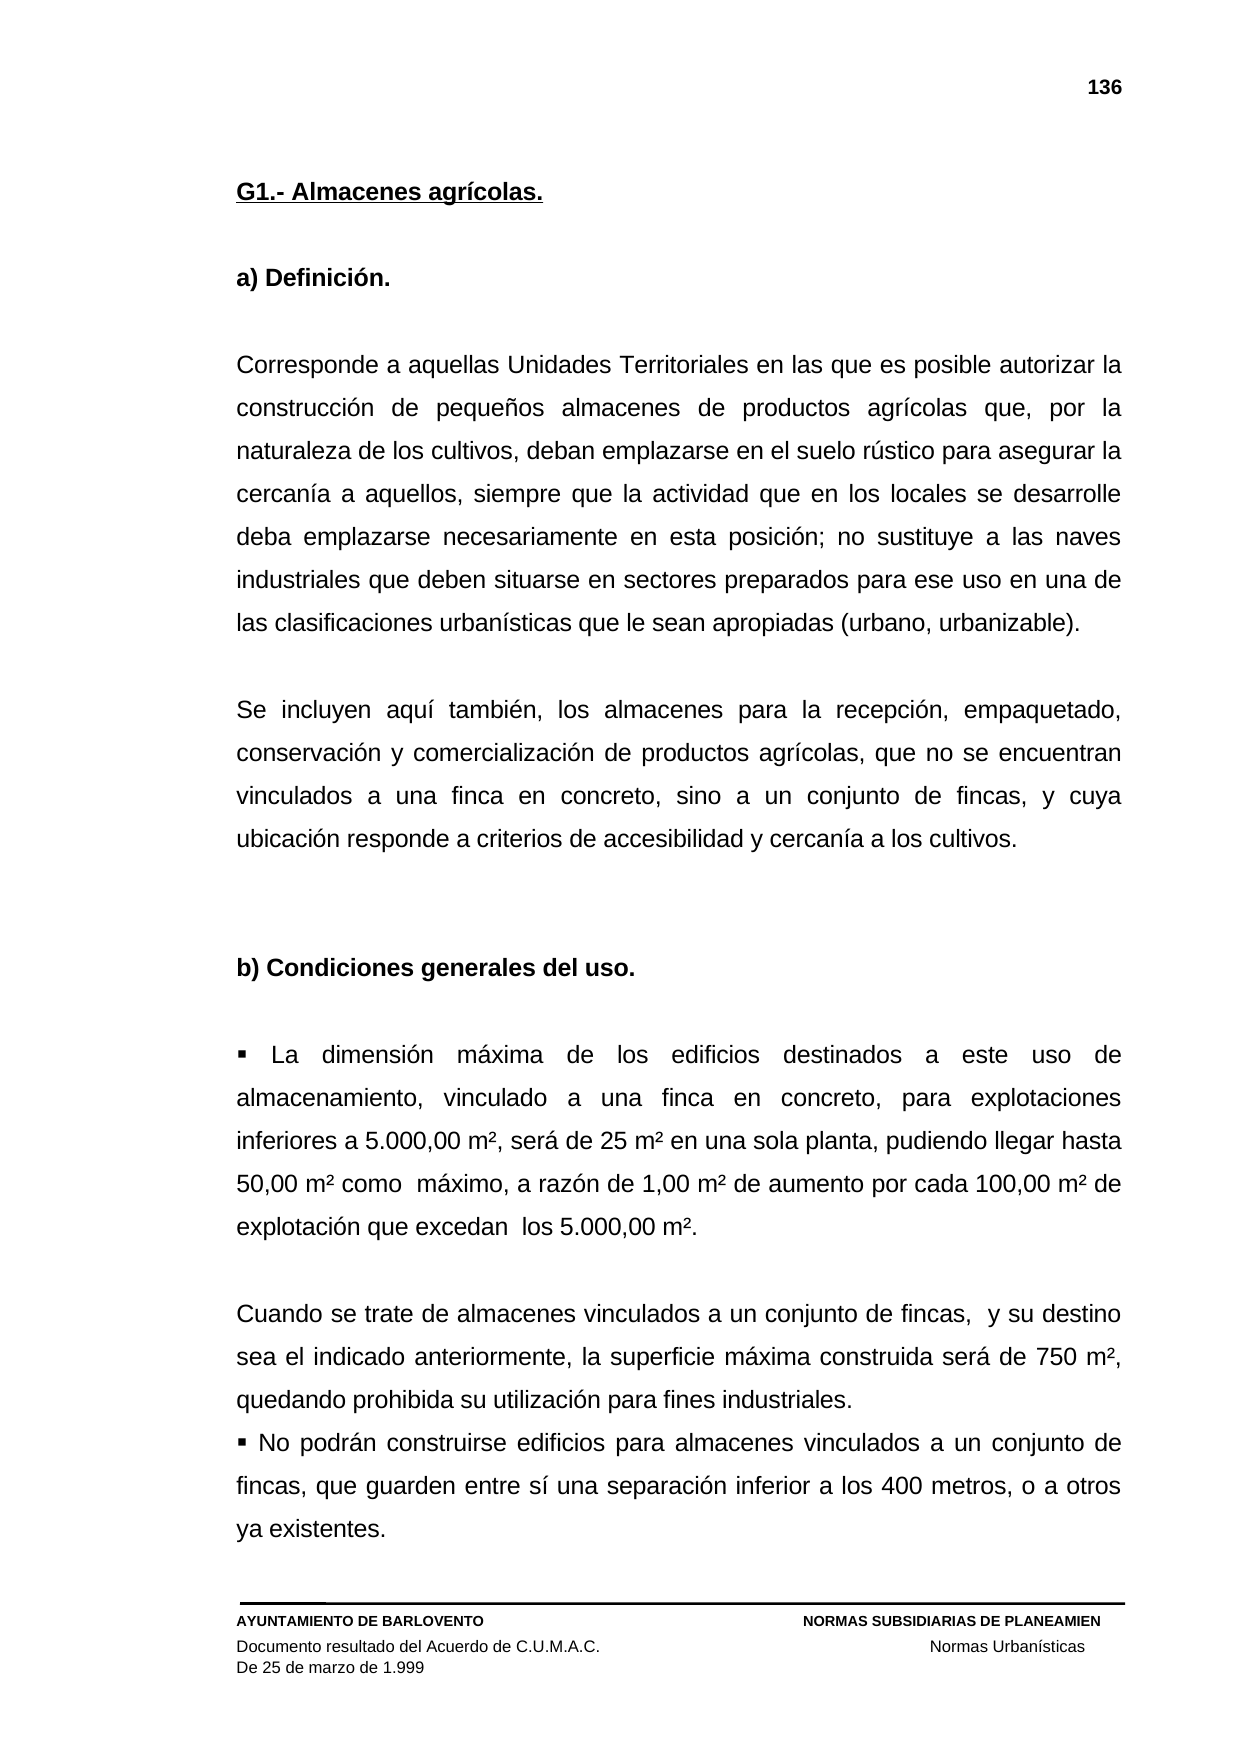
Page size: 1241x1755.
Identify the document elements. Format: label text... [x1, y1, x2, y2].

text b) Condiciones generales del uso. [236, 953, 1122, 982]
text  No podrán construirse edificios para almacenes vinculados a un conjunto de fincas, que guarden entre sí una separación inferior a los 400 metros, o a otros ya existentes. [236, 1428, 1122, 1543]
text Se incluyen aquí también, los almacenes para la recepción, empaquetado, conservación y comercialización de productos agrícolas, que no se encuentran vinculados a una finca en concreto, sino a un conjunto de fincas, y cuya ubicación responde a criterios de accesibilidad y cercanía a los cultivos. [236, 695, 1122, 853]
text Corresponde a aquellas Unidades Territoriales en las que es posible autorizar la construcción de pequeños almacenes de productos agrícolas que, por la naturaleza de los cultivos, deban emplazarse en el suelo rústico para asegurar la cercanía a aquellos, siempre que la actividad que en los locales se desarrolle deba emplazarse necesariamente en esta posición; no sustituye a las naves industriales que deben situarse en sectores preparados para ese uso en una de las clasificaciones urbanísticas que le sean apropiadas (urbano, urbanizable). [236, 350, 1122, 637]
text Cuando se trate de almacenes vinculados a un conjunto de fincas, y su destino sea el indicado anteriormente, la superficie máxima construida será de 750 m², quedando prohibida su utilización para fines industriales. [236, 1298, 1122, 1413]
text a) Definición. [236, 263, 1122, 292]
text  La dimensión máxima de los edificios destinados a este uso de almacenamiento, vinculado a una finca en concreto, para explotaciones inferiores a 5.000,00 m², será de 25 m² en una sola planta, pudiendo llegar hasta 50,00 m² como máximo, a razón de 1,00 m² de aumento por cada 100,00 m² de explotación que excedan los 5.000,00 m². [236, 1040, 1122, 1241]
text G1.‑ Almacenes agrícolas. [236, 177, 1122, 206]
